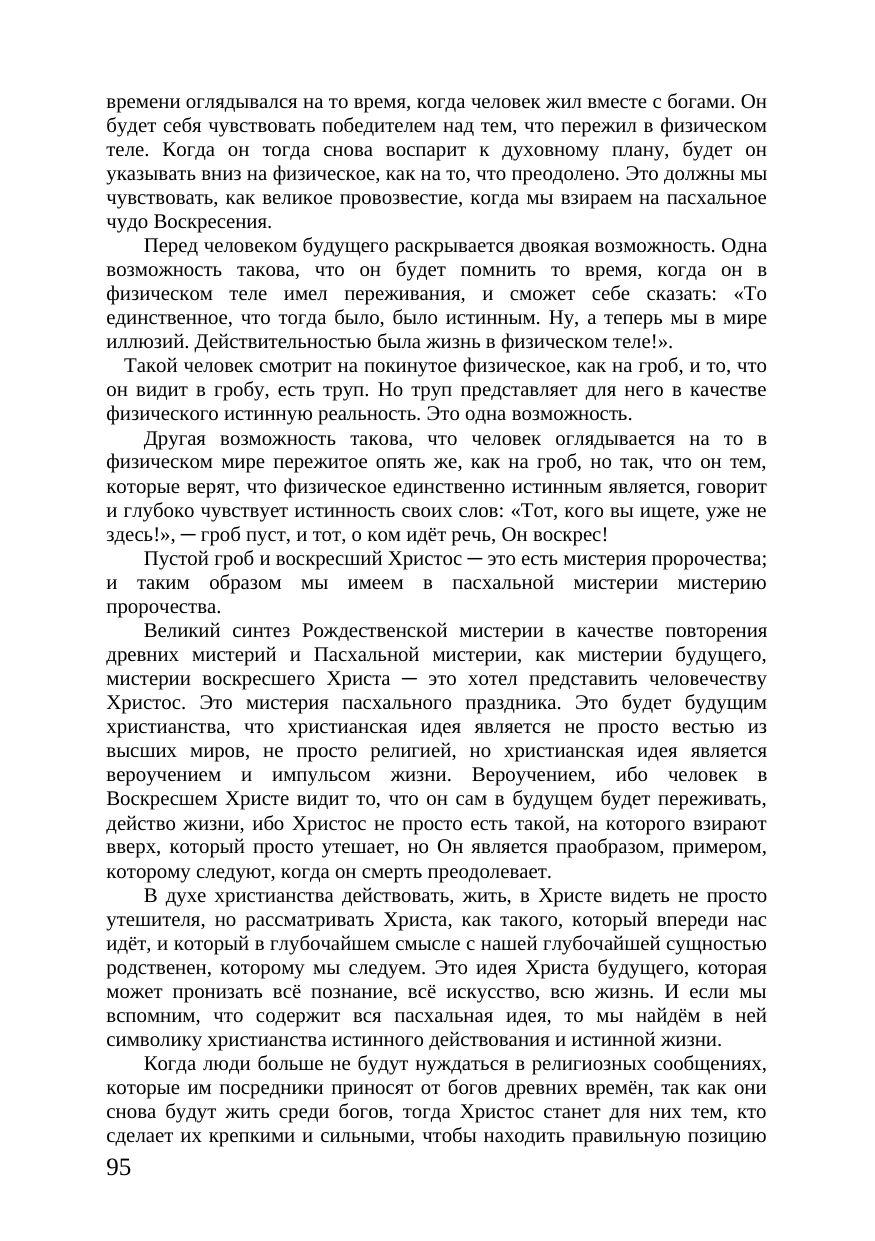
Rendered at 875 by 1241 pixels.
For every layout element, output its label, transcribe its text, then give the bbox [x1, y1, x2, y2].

text Когда люди больше не будут нуждаться в религиозных сообщениях, которые им посредники приносят от богов древних времён, так как они снова будут жить среди богов, тогда Христос станет для них тем, кто сделает их крепкими и сильными, чтобы находить правильную позицию [106, 1051, 768, 1147]
text В духе христианства действовать, жить, в Христе видеть не просто утешителя, но рассматривать Христа, как такого, который впереди нас идёт, и который в глубочайшем смысле с нашей глубочайшей сущностью родственен, которому мы следуем. Это идея Христа будущего, которая может пронизать всё познание, всё искусство, всю жизнь. И если мы вспомним, что содержит вся пасхальная идея, то мы найдём в ней символику христианства истинного действования и истинной жизни. [106, 883, 768, 1051]
text Перед человеком будущего раскрывается двоякая возможность. Одна возможность такова, что он будет помнить то время, когда он в физическом теле имел переживания, и сможет себе сказать: «То единственное, что тогда было, было истинным. Ну, а теперь мы в мире иллюзий. Действительностью была жизнь в физическом теле!». [106, 233, 768, 353]
text Пустой гроб и воскресший Христос ─ это есть мистерия пророчества; и таким образом мы имеем в пасхальной мистерии мистерию пророчества. [106, 546, 768, 618]
text Великий синтез Рождественской мистерии в качестве повторения древних мистерий и Пасхальной мистерии, как мистерии будущего, мистерии воскресшего Христа ─ это хотел представить человечеству Христос. Это мистерия пасхального праздника. Это будет будущим христианства, что христианская идея является не просто вестью из высших миров, не просто религией, но христианская идея является вероучением и импульсом жизни. Вероучением, ибо человек в Воскресшем Христе видит то, что он сам в будущем будет переживать, действо жизни, ибо Христос не просто есть такой, на которого взирают вверх, который просто утешает, но Он является праобразом, примером, которому следуют, когда он смерть преодолевает. [106, 618, 768, 883]
text Такой человек смотрит на покинутое физическое, как на гроб, и то, что он видит в гробу, есть труп. Но труп представляет для него в качестве физического истинную реальность. Это одна возможность. [106, 353, 768, 425]
text времени оглядывался на то время, когда человек жил вместе с богами. Он будет себя чувствовать победителем над тем, что пережил в физическом теле. Когда он тогда снова воспарит к духовному плану, будет он указывать вниз на физическое, как на то, что преодолено. Это должны мы чувствовать, как великое провозвестие, когда мы взираем на пасхальное чудо Воскресения. [106, 88, 768, 233]
text Другая возможность такова, что человек оглядывается на то в физическом мире пережитое опять же, как на гроб, но так, что он тем, которые верят, что физическое единственно истинным является, говорит и глубоко чувствует истинность своих слов: «Тот, кого вы ищете, уже не здесь!», ─ гроб пуст, и тот, о ком идёт речь, Он воскрес! [106, 425, 768, 546]
